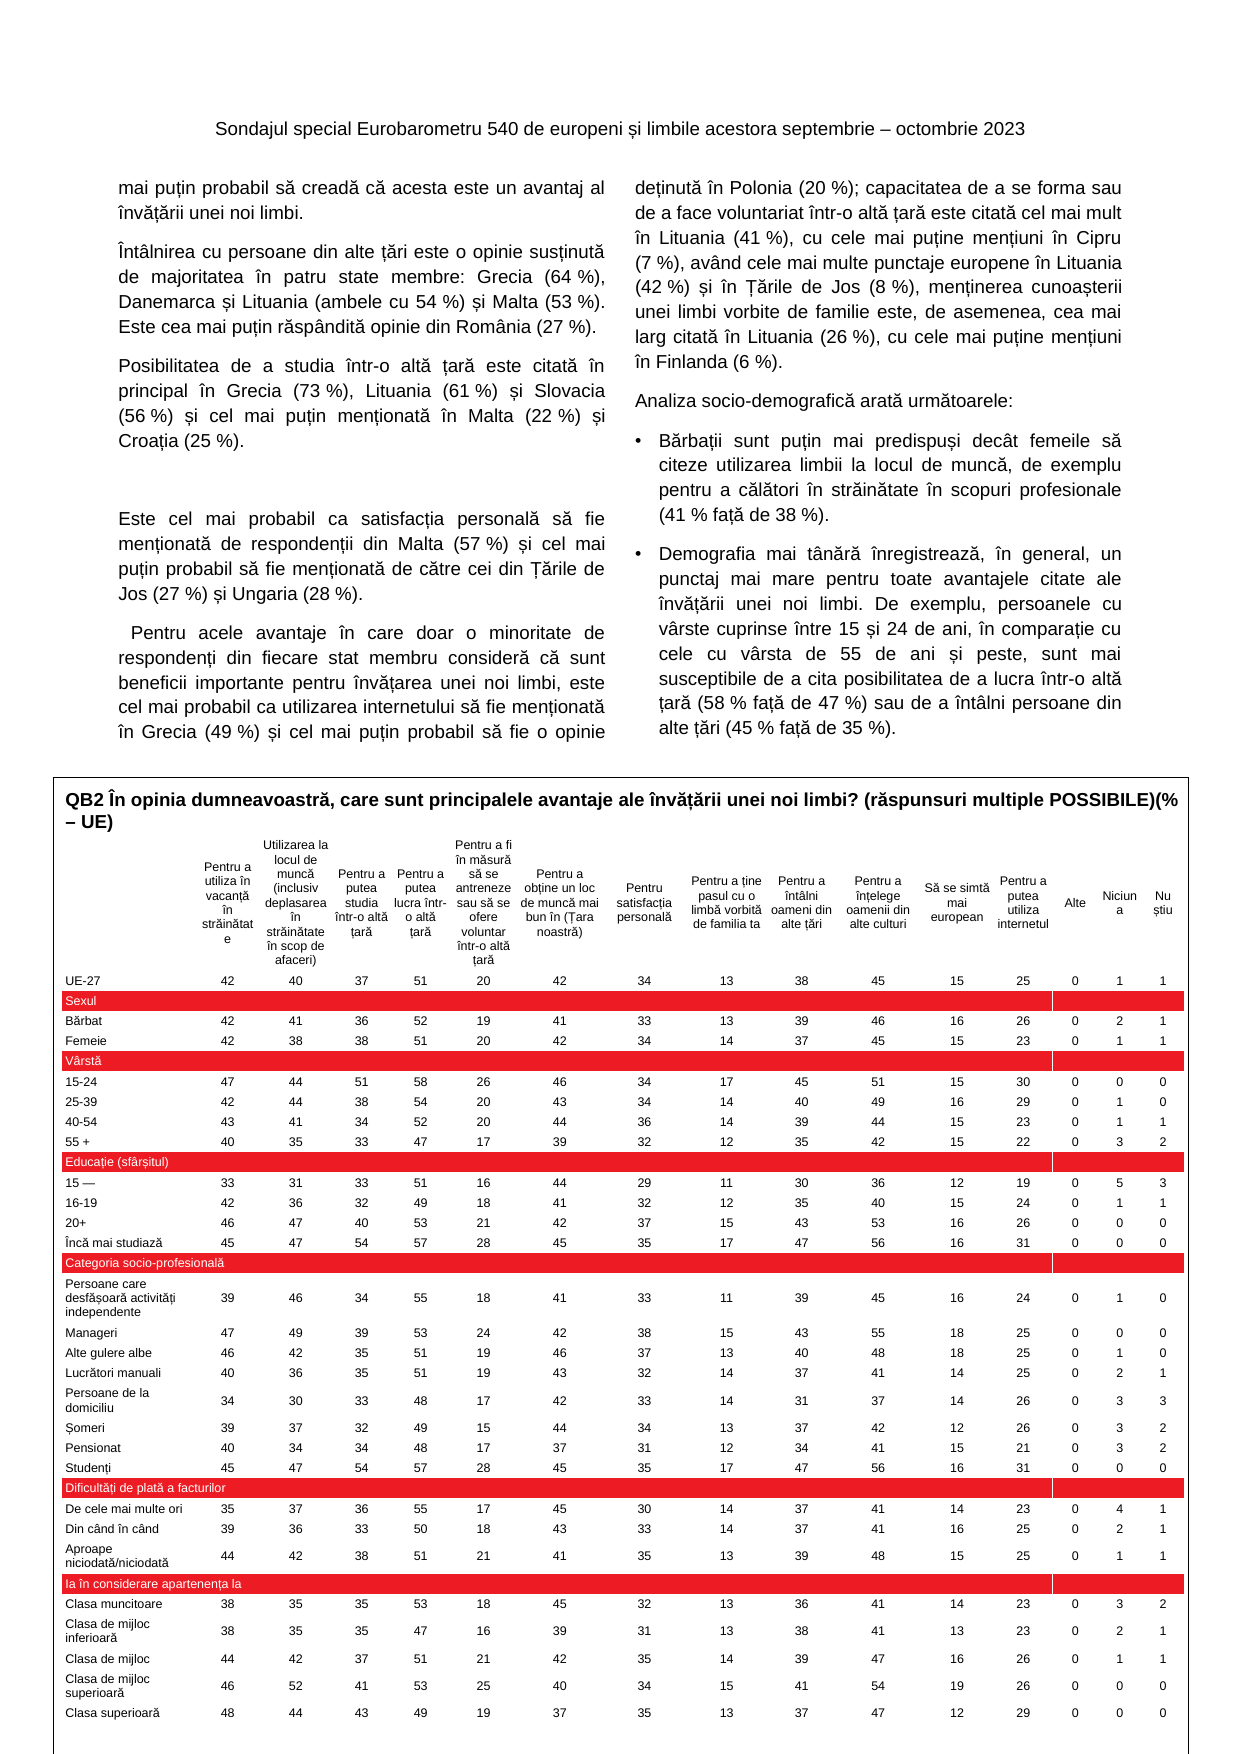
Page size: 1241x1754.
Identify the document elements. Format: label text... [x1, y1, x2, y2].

table_cell 43 [332, 1703, 391, 1723]
table_cell 19 [450, 1363, 517, 1383]
table_cell 1 [1098, 1031, 1141, 1051]
table_cell 15 [920, 1112, 994, 1132]
table_cell 36 [332, 1011, 391, 1031]
table_cell 49 [259, 1323, 332, 1343]
table_cell 46 [836, 1011, 920, 1031]
table_cell Pentru a putea utiliza internetul [994, 835, 1052, 970]
table_cell [602, 1051, 686, 1071]
table_cell 45 [196, 1233, 259, 1253]
table_cell 41 [836, 1614, 920, 1648]
table_cell 0 [1098, 1323, 1141, 1343]
table_cell 15 [450, 1418, 517, 1438]
table_cell Lucrători manuali [62, 1363, 196, 1383]
table_cell 26 [994, 1011, 1052, 1031]
table_cell 0 [1053, 970, 1098, 991]
table_cell 36 [259, 1519, 332, 1539]
table_cell 11 [686, 1274, 767, 1322]
table_cell 34 [259, 1438, 332, 1458]
table_cell 0 [1053, 1519, 1098, 1539]
table_cell 0 [1098, 1071, 1141, 1092]
table_cell 1 [1098, 1112, 1141, 1132]
table_cell 0 [1053, 1438, 1098, 1458]
table_cell 42 [517, 1323, 602, 1343]
table_cell [920, 1152, 994, 1172]
table_cell [1098, 991, 1141, 1011]
table_cell Persoane care desfășoară activități independente [62, 1274, 196, 1322]
table_cell Persoane de la domiciliu [62, 1383, 196, 1418]
table_cell 52 [391, 1011, 450, 1031]
table_cell [836, 1253, 920, 1273]
table_cell 44 [259, 1071, 332, 1092]
table_cell [1098, 1574, 1141, 1594]
table_cell 51 [391, 1649, 450, 1669]
table_cell 24 [450, 1323, 517, 1343]
table_cell 34 [602, 1669, 686, 1703]
table_cell 44 [259, 1092, 332, 1112]
text Întâlnirea cu persoane din alte țări este o opinie susținută de majoritatea în patru state membre: Grecia (64 %), Danemarca și Lituania (ambele cu 54 %) și Malta (53 %). Este cea mai puțin răspândită opinie din România (27 %). [118, 241, 605, 337]
table_cell 51 [332, 1071, 391, 1092]
table_cell 29 [602, 1173, 686, 1193]
table_cell 34 [196, 1383, 259, 1418]
table_cell 56 [836, 1233, 920, 1253]
table_cell Manageri [62, 1323, 196, 1343]
table_cell 41 [836, 1363, 920, 1383]
table_cell 0 [1141, 1274, 1184, 1322]
table_cell 33 [332, 1519, 391, 1539]
table_cell 13 [686, 1614, 767, 1648]
table_cell 0 [1098, 1703, 1141, 1723]
table_cell Vârstă [62, 1051, 196, 1071]
table_cell 43 [767, 1323, 836, 1343]
table_cell 0 [1053, 1274, 1098, 1322]
table_cell 43 [767, 1213, 836, 1233]
table_cell [196, 1051, 259, 1071]
table_cell 0 [1098, 1213, 1141, 1233]
table_cell [994, 991, 1052, 1011]
table_cell 46 [517, 1071, 602, 1092]
table_cell [1098, 1152, 1141, 1172]
table_cell 14 [686, 1383, 767, 1418]
table_cell 44 [836, 1112, 920, 1132]
table_cell 34 [602, 1418, 686, 1438]
table_cell 14 [686, 1649, 767, 1669]
table_cell 4 [1098, 1499, 1141, 1519]
table_cell [767, 1051, 836, 1071]
table_cell 1 [1141, 1112, 1184, 1132]
table_cell 42 [517, 1213, 602, 1233]
table_cell [767, 1253, 836, 1273]
table_cell 17 [686, 1071, 767, 1092]
table_cell 42 [517, 1649, 602, 1669]
table_cell 32 [602, 1132, 686, 1152]
table_cell 39 [767, 1649, 836, 1669]
table_cell [920, 1574, 994, 1594]
table_cell 40 [259, 970, 332, 991]
table_cell 38 [602, 1323, 686, 1343]
table_cell 33 [602, 1383, 686, 1418]
table_cell 16 [920, 1649, 994, 1669]
table_cell 46 [517, 1343, 602, 1363]
table_cell 15 [920, 1132, 994, 1152]
table_cell Clasa muncitoare [62, 1594, 196, 1614]
table_cell 47 [767, 1233, 836, 1253]
table_cell 25-39 [62, 1092, 196, 1112]
table_cell 17 [450, 1132, 517, 1152]
table_cell 15 [686, 1669, 767, 1703]
table_cell 46 [196, 1343, 259, 1363]
table_cell [602, 1253, 686, 1273]
table_cell 18 [920, 1343, 994, 1363]
table_cell Clasa de mijloc [62, 1649, 196, 1669]
table_cell [602, 1478, 686, 1498]
table_cell 2 [1098, 1614, 1141, 1648]
table_cell 13 [686, 1594, 767, 1614]
table_cell 0 [1053, 1539, 1098, 1573]
table_cell 31 [602, 1438, 686, 1458]
table_cell Clasa de mijloc superioară [62, 1669, 196, 1703]
table_cell 14 [920, 1594, 994, 1614]
table_cell Sexul [62, 991, 196, 1011]
table_cell Pentru a obține un loc de muncă mai bun în (Țara noastră) [517, 835, 602, 970]
table_cell [196, 991, 259, 1011]
table_cell 53 [391, 1594, 450, 1614]
table_cell 40 [767, 1092, 836, 1112]
table_cell 36 [259, 1193, 332, 1213]
table_cell [994, 1574, 1052, 1594]
table_cell 20 [450, 1092, 517, 1112]
table_cell 0 [1053, 1649, 1098, 1669]
table_cell 37 [259, 1499, 332, 1519]
table_cell 0 [1053, 1669, 1098, 1703]
table_cell 0 [1053, 1132, 1098, 1152]
table_cell 37 [332, 970, 391, 991]
table_cell 35 [602, 1649, 686, 1669]
table_cell 0 [1141, 1458, 1184, 1478]
table_cell 43 [517, 1519, 602, 1539]
text Pentru acele avantaje în care doar o minoritate de respondenți din fiecare stat membru consideră că sunt beneficii importante pentru învățarea unei noi limbi, este cel mai probabil ca utilizarea internetului să fie menționată în Grecia (49 %) și cel mai puțin probabil să fie o opinie [118, 622, 605, 743]
table_cell 37 [602, 1343, 686, 1363]
table_cell 51 [391, 1031, 450, 1051]
table_cell UE-27 [62, 970, 196, 991]
table_cell 13 [686, 1703, 767, 1723]
table_cell 2 [1098, 1363, 1141, 1383]
table_cell 0 [1053, 1343, 1098, 1363]
table_cell 34 [332, 1112, 391, 1132]
table_cell 0 [1053, 1594, 1098, 1614]
table_cell [517, 1478, 602, 1498]
table_cell [450, 1051, 517, 1071]
table_cell 16 [450, 1614, 517, 1648]
table_cell 26 [994, 1383, 1052, 1418]
table_cell 35 [332, 1614, 391, 1648]
table_cell 40 [332, 1213, 391, 1233]
table_cell 42 [196, 1011, 259, 1031]
table_cell 41 [767, 1669, 836, 1703]
table_cell 22 [994, 1132, 1052, 1152]
table_cell Pentru a ține pasul cu o limbă vorbită de familia ta [686, 835, 767, 970]
table_cell [994, 1478, 1052, 1498]
table_cell 3 [1098, 1594, 1141, 1614]
table_cell 1 [1141, 1614, 1184, 1648]
table_cell 41 [259, 1112, 332, 1132]
table_cell [1141, 1051, 1184, 1071]
table_cell 50 [391, 1519, 450, 1539]
table_cell 12 [920, 1173, 994, 1193]
table_cell 39 [517, 1614, 602, 1648]
table_cell 48 [391, 1438, 450, 1458]
table_cell 35 [332, 1594, 391, 1614]
table_cell 28 [450, 1458, 517, 1478]
table_cell 51 [391, 1343, 450, 1363]
table_cell Pentru satisfacția personală [602, 835, 686, 970]
table_cell 45 [517, 1233, 602, 1253]
table_cell 13 [686, 1418, 767, 1438]
table_cell 35 [602, 1233, 686, 1253]
table_cell 40-54 [62, 1112, 196, 1132]
table_cell 44 [517, 1418, 602, 1438]
table_cell Nu știu [1141, 835, 1184, 970]
table_cell [994, 1051, 1052, 1071]
table_cell 17 [450, 1438, 517, 1458]
table_cell 1 [1098, 1193, 1141, 1213]
table_cell 0 [1053, 1031, 1098, 1051]
table_cell 34 [332, 1274, 391, 1322]
table_cell Pentru a întâlni oameni din alte țări [767, 835, 836, 970]
table_cell 0 [1098, 1669, 1141, 1703]
table_cell [1053, 1152, 1098, 1172]
table_cell 48 [391, 1383, 450, 1418]
table_cell 21 [994, 1438, 1052, 1458]
table_cell 2 [1141, 1132, 1184, 1152]
table_cell Niciuna [1098, 835, 1141, 970]
table_cell 45 [517, 1458, 602, 1478]
table_cell 0 [1053, 1071, 1098, 1092]
table_cell 1 [1141, 1539, 1184, 1573]
table_cell 36 [836, 1173, 920, 1193]
table_cell 41 [517, 1011, 602, 1031]
table_cell Pentru a utiliza în vacanță în străinătate [196, 835, 259, 970]
table_cell Educație (sfârșitul) [62, 1152, 517, 1172]
table_cell 12 [686, 1193, 767, 1213]
table_cell 47 [196, 1071, 259, 1092]
table_cell 33 [602, 1011, 686, 1031]
table_cell 37 [517, 1438, 602, 1458]
table_cell 38 [196, 1594, 259, 1614]
table_cell [836, 1478, 920, 1498]
table_cell 0 [1141, 1323, 1184, 1343]
table_cell 1 [1098, 1649, 1141, 1669]
table_cell 47 [259, 1213, 332, 1233]
table_cell 15 [920, 1539, 994, 1573]
table_cell 0 [1141, 1092, 1184, 1112]
table_cell Studenți [62, 1458, 196, 1478]
table_cell 38 [332, 1031, 391, 1051]
table_cell [767, 1478, 836, 1498]
table_cell 35 [332, 1343, 391, 1363]
table_cell [602, 1152, 686, 1172]
table_cell 29 [994, 1703, 1052, 1723]
table_cell 35 [259, 1132, 332, 1152]
table_cell 0 [1141, 1703, 1184, 1723]
table_cell 35 [767, 1193, 836, 1213]
table_cell 20+ [62, 1213, 196, 1233]
table_cell 42 [259, 1539, 332, 1573]
table_cell 16 [920, 1213, 994, 1233]
table_cell 30 [994, 1071, 1052, 1092]
text Posibilitatea de a studia într-o altă țară este citată în principal în Grecia (73 %), Lituania (61 %) și Slovacia (56 %) și cel mai puțin menționată în Malta (22 %) și Croația (25 %). [118, 355, 605, 451]
table_cell 41 [259, 1011, 332, 1031]
table_cell 37 [767, 1703, 836, 1723]
table_cell 43 [196, 1112, 259, 1132]
table_cell [62, 835, 196, 970]
table_cell 0 [1053, 1011, 1098, 1031]
table_cell 21 [450, 1649, 517, 1669]
table_cell 42 [517, 970, 602, 991]
table_cell 14 [920, 1499, 994, 1519]
table_cell 0 [1053, 1418, 1098, 1438]
table_cell 16 [920, 1458, 994, 1478]
table_cell 18 [450, 1274, 517, 1322]
table_cell 18 [450, 1594, 517, 1614]
table_cell 51 [391, 1173, 450, 1193]
table_cell [920, 991, 994, 1011]
table_cell 55 + [62, 1132, 196, 1152]
table_cell 16 [920, 1274, 994, 1322]
table_cell 58 [391, 1071, 450, 1092]
table_cell 14 [686, 1363, 767, 1383]
table_cell 34 [602, 1031, 686, 1051]
table_cell 38 [767, 970, 836, 991]
table_cell 5 [1098, 1173, 1141, 1193]
table_cell 11 [686, 1173, 767, 1193]
table_cell 1 [1098, 1539, 1141, 1573]
table_cell 2 [1098, 1011, 1141, 1031]
table_cell 37 [767, 1363, 836, 1383]
text deținută în Polonia (20 %); capacitatea de a se forma sau de a face voluntariat într-o altă țară este citată cel mai mult în Lituania (41 %), cu cele mai puține mențiuni în Cipru (7 %), având cele mai multe punctaje europene în Lituania (42 %) și în Țările de Jos (8 %), menținerea cunoașterii unei limbi vorbite de familie este, de asemenea, cea mai larg citată în Lituania (26 %), cu cele mai puține mențiuni în Finlanda (6 %). [635, 177, 1122, 372]
table_cell 31 [602, 1614, 686, 1648]
table_cell 39 [767, 1274, 836, 1322]
table_cell 0 [1053, 1499, 1098, 1519]
table_cell 39 [196, 1274, 259, 1322]
table_cell 3 [1098, 1132, 1141, 1152]
table_cell Utilizarea la locul de muncă (inclusiv deplasarea în străinătate în scop de afaceri) [259, 835, 332, 970]
table_cell 52 [391, 1112, 450, 1132]
table_cell 3 [1141, 1383, 1184, 1418]
table_cell 36 [602, 1112, 686, 1132]
table_cell 53 [836, 1213, 920, 1233]
table_cell 17 [686, 1458, 767, 1478]
table_cell 31 [994, 1458, 1052, 1478]
table_cell 56 [836, 1458, 920, 1478]
table_cell 44 [259, 1703, 332, 1723]
table_cell 42 [836, 1132, 920, 1152]
table_cell 41 [836, 1594, 920, 1614]
table_cell 15-24 [62, 1071, 196, 1092]
table_cell 13 [686, 1343, 767, 1363]
table_cell [1141, 1478, 1184, 1498]
table_cell 26 [994, 1418, 1052, 1438]
table_cell 37 [767, 1418, 836, 1438]
table_cell 45 [836, 1274, 920, 1322]
table_cell 16 [920, 1092, 994, 1112]
table_cell Pentru a putea studia într-o altă țară [332, 835, 391, 970]
list Demografia mai tânără înregistrează, în general, un punctaj mai mare pentru toate avantajele citate ale învățării unei noi limbi. De exemplu, persoanele cu vârste cuprinse între 15 și 24 de ani, în comparație cu cele cu vârsta de 55 de ani și peste, sunt mai susceptibile de a cita posibilitatea de a lucra într-o altă țară (58 % față de 47 %) sau de a întâlni persoane din alte țări (45 % față de 35 %). [635, 543, 1122, 738]
table_cell 54 [332, 1233, 391, 1253]
text [54, 778, 1188, 1754]
table_cell 46 [196, 1669, 259, 1703]
table_cell [1053, 1051, 1098, 1071]
table_cell 44 [196, 1649, 259, 1669]
table_cell 32 [332, 1193, 391, 1213]
table_cell 39 [196, 1519, 259, 1539]
table_cell 47 [767, 1458, 836, 1478]
table_cell Pensionat [62, 1438, 196, 1458]
table_cell 45 [767, 1071, 836, 1092]
table_cell 24 [994, 1193, 1052, 1213]
table_cell 42 [259, 1343, 332, 1363]
table_cell 33 [332, 1383, 391, 1418]
table_cell 42 [196, 1092, 259, 1112]
table_cell 48 [196, 1703, 259, 1723]
table_cell 45 [517, 1499, 602, 1519]
table_cell 16 [450, 1173, 517, 1193]
table_cell 0 [1141, 1071, 1184, 1092]
table_cell 33 [602, 1274, 686, 1322]
table_cell [836, 1152, 920, 1172]
table_cell 47 [259, 1458, 332, 1478]
table_cell Pentru a fi în măsură să se antreneze sau să se ofere voluntar într-o altă țară [450, 835, 517, 970]
table_cell 42 [196, 970, 259, 991]
table_cell 23 [994, 1614, 1052, 1648]
table_cell [920, 1253, 994, 1273]
table_cell [686, 991, 767, 1011]
list Bărbații sunt puțin mai predispuși decât femeile să citeze utilizarea limbii la locul de muncă, de exemplu pentru a călători în străinătate în scopuri profesionale (41 % față de 38 %). [635, 429, 1122, 525]
table_cell 13 [920, 1614, 994, 1648]
table_cell [1141, 1152, 1184, 1172]
table_cell 51 [391, 970, 450, 991]
table_cell 0 [1141, 1343, 1184, 1363]
table_cell Dificultăți de plată a facturilor [62, 1478, 517, 1498]
table_cell [1098, 1253, 1141, 1273]
table_cell 47 [391, 1132, 450, 1152]
table_cell 0 [1053, 1363, 1098, 1383]
table_cell 26 [994, 1649, 1052, 1669]
table_cell 39 [196, 1418, 259, 1438]
table_cell 39 [767, 1112, 836, 1132]
table_cell 37 [517, 1703, 602, 1723]
table_cell Clasa de mijloc inferioară [62, 1614, 196, 1648]
table_cell [836, 1051, 920, 1071]
table_cell [259, 1051, 332, 1071]
table_cell 49 [391, 1193, 450, 1213]
table_cell [767, 1574, 836, 1594]
table_cell [836, 991, 920, 1011]
table_cell 1 [1141, 1499, 1184, 1519]
table_cell 12 [920, 1418, 994, 1438]
table_cell 47 [196, 1323, 259, 1343]
table_cell [602, 991, 686, 1011]
table_cell 39 [332, 1323, 391, 1343]
table_cell 34 [602, 1071, 686, 1092]
table_cell 34 [602, 1092, 686, 1112]
table_cell 18 [920, 1323, 994, 1343]
table_cell 35 [196, 1499, 259, 1519]
table_cell 42 [836, 1418, 920, 1438]
table_cell 37 [767, 1031, 836, 1051]
table_cell 51 [391, 1539, 450, 1573]
table_cell 0 [1053, 1703, 1098, 1723]
table_cell Pentru a putea lucra într-o altă țară [391, 835, 450, 970]
table_cell 0 [1053, 1092, 1098, 1112]
table_cell [1053, 1574, 1098, 1594]
table_cell 0 [1098, 1458, 1141, 1478]
table_cell 16 [920, 1233, 994, 1253]
table_cell 41 [517, 1539, 602, 1573]
table_cell [1098, 1051, 1141, 1071]
table_cell [1141, 1574, 1184, 1594]
table_cell 14 [686, 1112, 767, 1132]
table_cell Ia în considerare apartenența la [62, 1574, 602, 1594]
table_cell 47 [836, 1703, 920, 1723]
table_cell 34 [332, 1438, 391, 1458]
table_cell Clasa superioară [62, 1703, 196, 1723]
table_cell 15 [920, 1193, 994, 1213]
table_cell 1 [1098, 970, 1141, 991]
table_cell 49 [836, 1092, 920, 1112]
table_cell 46 [196, 1213, 259, 1233]
table_cell 17 [450, 1499, 517, 1519]
table_cell 19 [920, 1669, 994, 1703]
table_cell 14 [920, 1363, 994, 1383]
table_cell 0 [1053, 1112, 1098, 1132]
table_cell 32 [602, 1193, 686, 1213]
table_cell 47 [391, 1614, 450, 1648]
table_cell 33 [602, 1519, 686, 1539]
table_cell 55 [391, 1499, 450, 1519]
table_cell 45 [196, 1458, 259, 1478]
text Analiza socio-demografică arată următoarele: [635, 390, 1122, 412]
table_cell 20 [450, 1112, 517, 1132]
table_cell 41 [836, 1519, 920, 1539]
table_cell Alte gulere albe [62, 1343, 196, 1363]
table_cell [1098, 1478, 1141, 1498]
table_cell 42 [196, 1031, 259, 1051]
text Este cel mai probabil ca satisfacția personală să fie menționată de respondenții din Malta (57 %) și cel mai puțin probabil să fie menționată de către cei din Țările de Jos (27 %) și Ungaria (28 %). [118, 508, 605, 604]
table_cell 31 [259, 1173, 332, 1193]
table_cell 3 [1098, 1438, 1141, 1458]
table_cell 0 [1141, 1213, 1184, 1233]
table_cell [259, 991, 332, 1011]
table_cell 38 [259, 1031, 332, 1051]
table_cell [994, 1253, 1052, 1273]
table_cell 12 [686, 1132, 767, 1152]
table_cell 33 [332, 1173, 391, 1193]
table_cell 35 [332, 1363, 391, 1383]
table_cell [332, 1051, 391, 1071]
table_cell 36 [332, 1499, 391, 1519]
table_cell 26 [994, 1669, 1052, 1703]
table_cell [686, 1574, 767, 1594]
table_cell 45 [517, 1594, 602, 1614]
table_cell 42 [259, 1649, 332, 1669]
table_cell 21 [450, 1539, 517, 1573]
table_cell 42 [517, 1383, 602, 1418]
table_cell 49 [391, 1418, 450, 1438]
table_cell 19 [450, 1703, 517, 1723]
table_cell 32 [602, 1594, 686, 1614]
table_cell 41 [517, 1193, 602, 1213]
table_cell 29 [994, 1092, 1052, 1112]
table_cell 0 [1053, 1173, 1098, 1193]
table_cell 16 [920, 1519, 994, 1539]
table_cell 25 [994, 970, 1052, 991]
table_cell 15 [920, 1071, 994, 1092]
table_cell 37 [836, 1383, 920, 1418]
table_cell Încă mai studiază [62, 1233, 196, 1253]
table_cell [332, 991, 391, 1011]
table_cell [836, 1574, 920, 1594]
table_cell 35 [259, 1594, 332, 1614]
table_cell 38 [332, 1092, 391, 1112]
table_cell 30 [767, 1173, 836, 1193]
text mai puțin probabil să creadă că acesta este un avantaj al învățării unei noi limbi. [118, 177, 605, 223]
table_cell 37 [259, 1418, 332, 1438]
table_cell 14 [920, 1383, 994, 1418]
table_cell 47 [836, 1649, 920, 1669]
table_cell 2 [1098, 1519, 1141, 1539]
table_cell Pentru a înțelege oamenii din alte culturi [836, 835, 920, 970]
table_cell 32 [332, 1418, 391, 1438]
table_cell 19 [450, 1343, 517, 1363]
table_cell 1 [1141, 1031, 1184, 1051]
table_cell 41 [836, 1438, 920, 1458]
table_cell 28 [450, 1233, 517, 1253]
table_cell 21 [450, 1213, 517, 1233]
table_cell 38 [332, 1539, 391, 1573]
table_cell 40 [836, 1193, 920, 1213]
table_cell 12 [920, 1703, 994, 1723]
table_cell 14 [686, 1519, 767, 1539]
table_cell 1 [1098, 1092, 1141, 1112]
table_cell 40 [767, 1343, 836, 1363]
table_cell [1053, 1478, 1098, 1498]
table_cell 55 [836, 1323, 920, 1343]
table_cell 51 [391, 1363, 450, 1383]
table_cell Aproape niciodată/niciodată [62, 1539, 196, 1573]
table_cell 1 [1141, 1011, 1184, 1031]
table_cell 1 [1141, 1519, 1184, 1539]
table_cell 2 [1141, 1418, 1184, 1438]
table_cell 18 [450, 1193, 517, 1213]
table_cell 35 [767, 1132, 836, 1152]
table_cell 19 [994, 1173, 1052, 1193]
table_cell 51 [836, 1071, 920, 1092]
table_cell Categoria socio-profesională [62, 1253, 602, 1273]
table_cell Din când în când [62, 1519, 196, 1539]
table_cell 44 [196, 1539, 259, 1573]
table_cell 44 [517, 1112, 602, 1132]
table_cell 26 [450, 1071, 517, 1092]
table_cell 25 [994, 1539, 1052, 1573]
table_cell 39 [517, 1132, 602, 1152]
table_cell 0 [1053, 1383, 1098, 1418]
table_cell 47 [259, 1233, 332, 1253]
table_cell [1141, 991, 1184, 1011]
table_cell De cele mai multe ori [62, 1499, 196, 1519]
table_cell 39 [767, 1539, 836, 1573]
table_cell 54 [332, 1458, 391, 1478]
table_cell 30 [259, 1383, 332, 1418]
table_cell Alte [1053, 835, 1098, 970]
table_cell Să se simtă mai european [920, 835, 994, 970]
table_cell 45 [836, 1031, 920, 1051]
table_cell 16-19 [62, 1193, 196, 1213]
table_cell 1 [1141, 1363, 1184, 1383]
table_cell 38 [767, 1614, 836, 1648]
table_cell 25 [994, 1343, 1052, 1363]
table_cell 40 [196, 1363, 259, 1383]
table_cell 3 [1141, 1173, 1184, 1193]
table_cell 25 [994, 1323, 1052, 1343]
table_cell 2 [1141, 1594, 1184, 1614]
table_cell 55 [391, 1274, 450, 1322]
table_cell [994, 1152, 1052, 1172]
table_cell 19 [450, 1011, 517, 1031]
table_cell 40 [196, 1438, 259, 1458]
table_cell 41 [836, 1499, 920, 1519]
table_cell 42 [196, 1193, 259, 1213]
table_cell 26 [994, 1213, 1052, 1233]
table_cell 17 [450, 1383, 517, 1418]
table_cell 57 [391, 1233, 450, 1253]
table_cell [767, 1152, 836, 1172]
table_cell [920, 1478, 994, 1498]
table_cell 38 [196, 1614, 259, 1648]
table_cell 34 [602, 970, 686, 991]
table_cell 18 [450, 1519, 517, 1539]
table_cell 48 [836, 1539, 920, 1573]
table_cell 12 [686, 1438, 767, 1458]
table_cell [517, 991, 602, 1011]
table_cell 52 [259, 1669, 332, 1703]
table_cell 37 [602, 1213, 686, 1233]
table_cell 3 [1098, 1418, 1141, 1438]
table_cell 45 [836, 970, 920, 991]
table_cell 0 [1141, 1669, 1184, 1703]
table_cell 23 [994, 1031, 1052, 1051]
table_cell 33 [196, 1173, 259, 1193]
table_cell 43 [517, 1363, 602, 1383]
table_cell [602, 1574, 686, 1594]
table_cell 0 [1141, 1233, 1184, 1253]
table_cell [517, 1152, 602, 1172]
table_cell 42 [517, 1031, 602, 1051]
table_cell 13 [686, 1011, 767, 1031]
table_cell 53 [391, 1669, 450, 1703]
table_cell [517, 1051, 602, 1071]
table_cell 25 [994, 1363, 1052, 1383]
table_cell 36 [259, 1363, 332, 1383]
table_cell 2 [1141, 1438, 1184, 1458]
table_cell Femeie [62, 1031, 196, 1051]
table_cell 23 [994, 1499, 1052, 1519]
table_cell 54 [391, 1092, 450, 1112]
table_cell 0 [1098, 1233, 1141, 1253]
table_cell [1053, 991, 1098, 1011]
table_cell 0 [1053, 1213, 1098, 1233]
table_cell 13 [686, 1539, 767, 1573]
table_cell [1053, 1253, 1098, 1273]
table_cell 15 [920, 970, 994, 991]
table_cell 53 [391, 1213, 450, 1233]
table_cell 14 [686, 1092, 767, 1112]
table_cell 25 [450, 1669, 517, 1703]
table_cell 35 [602, 1703, 686, 1723]
table_cell 41 [332, 1669, 391, 1703]
table_cell 17 [686, 1233, 767, 1253]
table_cell 0 [1053, 1193, 1098, 1213]
table_cell 49 [391, 1703, 450, 1723]
table_cell 14 [686, 1031, 767, 1051]
table_cell 1 [1098, 1343, 1141, 1363]
table_cell 54 [836, 1669, 920, 1703]
table_cell 15 [920, 1438, 994, 1458]
table_cell 31 [767, 1383, 836, 1418]
table_cell [391, 991, 450, 1011]
table_cell [391, 1051, 450, 1071]
table_cell 57 [391, 1458, 450, 1478]
table_cell 39 [767, 1011, 836, 1031]
table_cell 0 [1053, 1458, 1098, 1478]
table_cell 37 [767, 1519, 836, 1539]
table_cell 1 [1141, 1649, 1184, 1669]
table_cell Șomeri [62, 1418, 196, 1438]
table_cell 37 [332, 1649, 391, 1669]
table_cell 30 [602, 1499, 686, 1519]
table_cell [767, 991, 836, 1011]
table_cell [686, 1253, 767, 1273]
table_cell 37 [767, 1499, 836, 1519]
table_cell 35 [602, 1539, 686, 1573]
table_cell 15 [686, 1213, 767, 1233]
table_cell 0 [1053, 1233, 1098, 1253]
table_cell 1 [1098, 1274, 1141, 1322]
table_cell 40 [517, 1669, 602, 1703]
table_cell 31 [994, 1233, 1052, 1253]
table_cell 15 — [62, 1173, 196, 1193]
table_cell 1 [1141, 970, 1184, 991]
table_cell 48 [836, 1343, 920, 1363]
table_cell 13 [686, 970, 767, 991]
table_cell 20 [450, 1031, 517, 1051]
table_cell 15 [920, 1031, 994, 1051]
table_cell [686, 1478, 767, 1498]
table_cell 40 [196, 1132, 259, 1152]
table_cell 3 [1098, 1383, 1141, 1418]
table_cell [686, 1152, 767, 1172]
table_cell 33 [332, 1132, 391, 1152]
table_cell [1141, 1253, 1184, 1273]
table_cell 35 [259, 1614, 332, 1648]
table_cell 23 [994, 1112, 1052, 1132]
table_cell 0 [1053, 1323, 1098, 1343]
table_cell 23 [994, 1594, 1052, 1614]
table_cell 15 [686, 1323, 767, 1343]
table_cell 53 [391, 1323, 450, 1343]
table_cell 34 [767, 1438, 836, 1458]
table_cell 36 [767, 1594, 836, 1614]
table_cell 41 [517, 1274, 602, 1322]
table_cell 44 [517, 1173, 602, 1193]
table_cell 0 [1053, 1614, 1098, 1648]
table_cell Bărbat [62, 1011, 196, 1031]
table_cell [920, 1051, 994, 1071]
table_cell 20 [450, 970, 517, 991]
table_cell 35 [602, 1458, 686, 1478]
table_cell 43 [517, 1092, 602, 1112]
table_cell 32 [602, 1363, 686, 1383]
table_cell 46 [259, 1274, 332, 1322]
table_cell 14 [686, 1499, 767, 1519]
table_cell 1 [1141, 1193, 1184, 1213]
table_cell 25 [994, 1519, 1052, 1539]
table_cell [686, 1051, 767, 1071]
table_cell 16 [920, 1011, 994, 1031]
table_header QB2 În opinia dumneavoastră, care sunt principalele avantaje ale învățării unei noi limbi? (răspunsuri multiple POSSIBILE)(% – UE) [62, 786, 1184, 835]
table_cell 24 [994, 1274, 1052, 1322]
table_cell [450, 991, 517, 1011]
